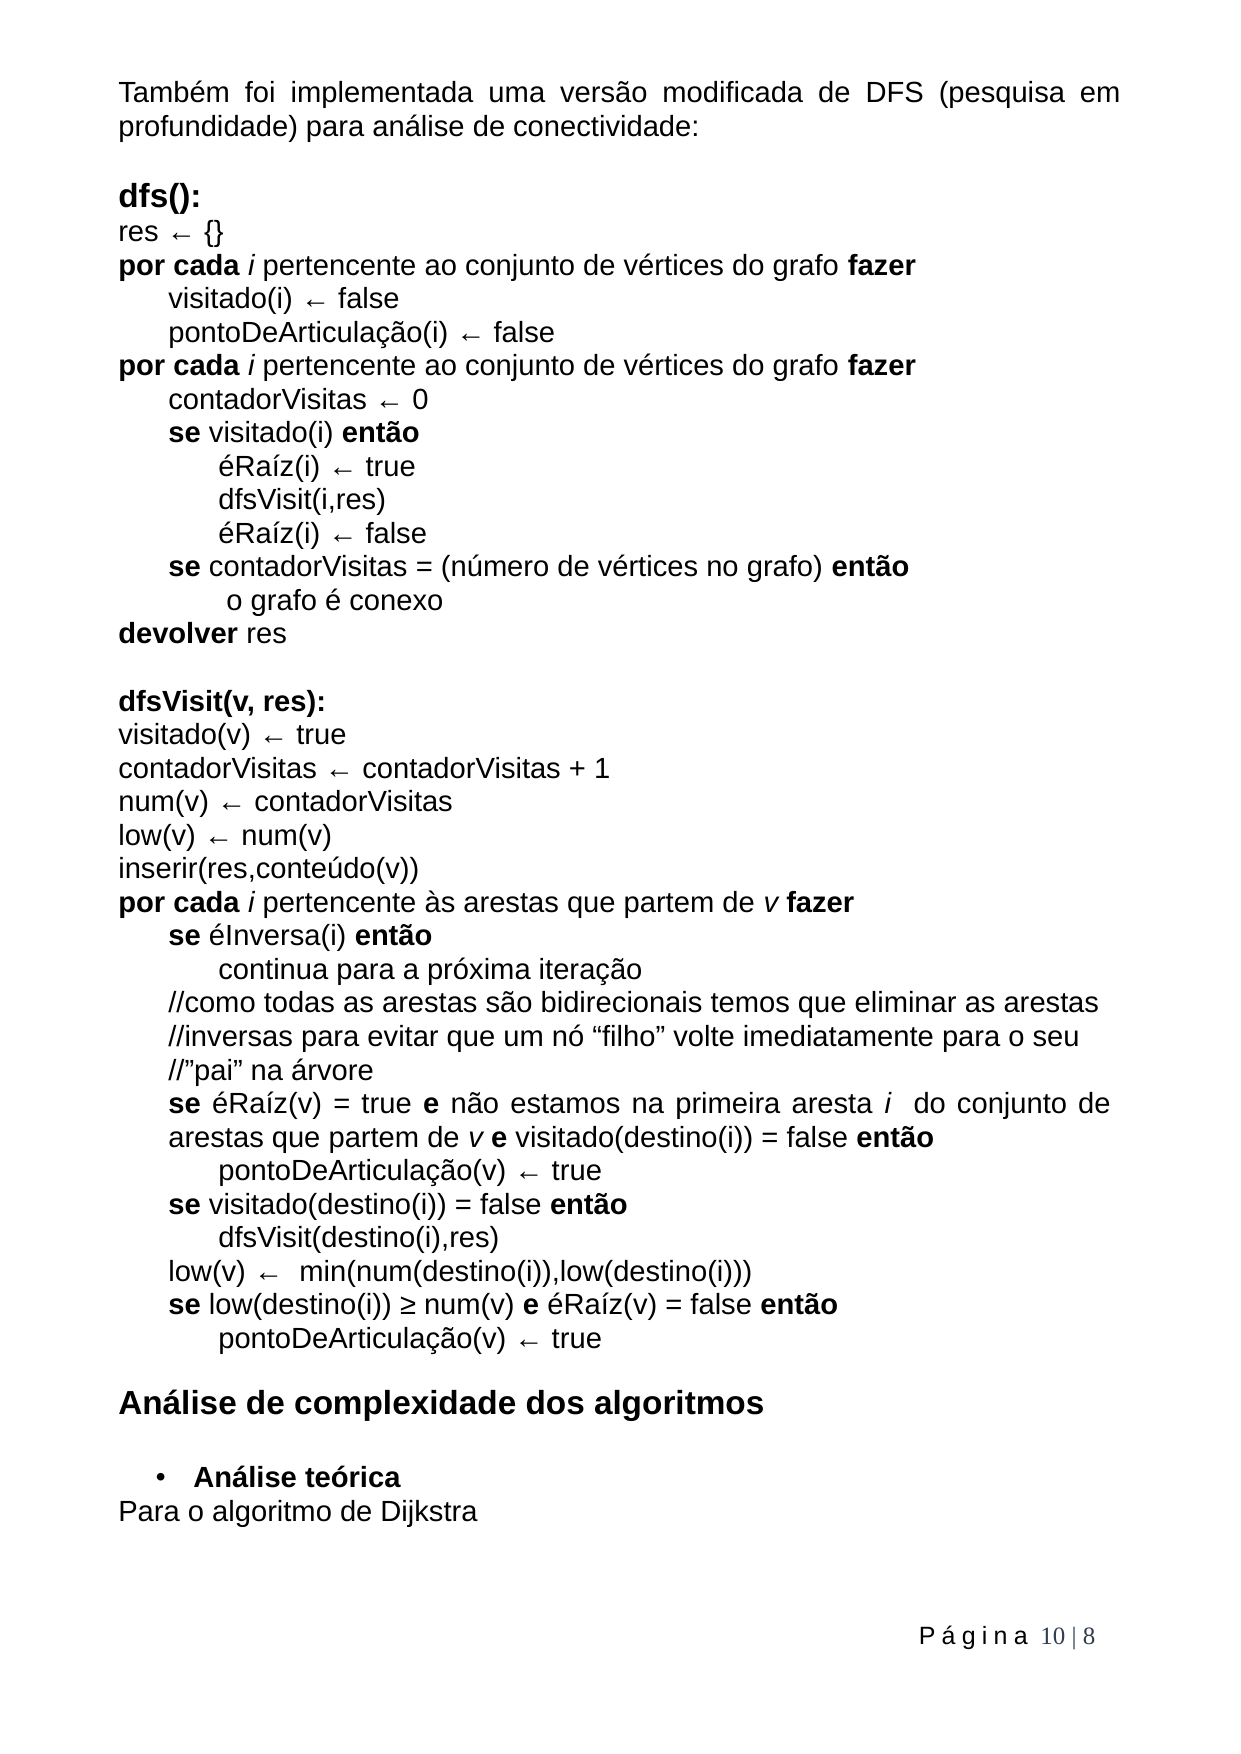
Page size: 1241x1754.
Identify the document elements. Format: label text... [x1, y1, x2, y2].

text se low(destino(i)) ≥ num(v) e éRaíz(v) = false então [118, 1287, 1122, 1321]
text se éInversa(i) então [118, 918, 1122, 952]
text se visitado(i) então [118, 415, 1122, 449]
text //como todas as arestas são bidirecionais temos que eliminar as arestas [118, 986, 1122, 1019]
text num(v) ← contadorVisitas [118, 784, 1122, 818]
text se contadorVisitas = (número de vértices no grafo) então [118, 549, 1122, 583]
text pontoDeArticulação(v) ← true [118, 1153, 1122, 1187]
text dfs(): [118, 176, 1122, 214]
text por cada i pertencente ao conjunto de vértices do grafo fazer [118, 348, 1122, 382]
text low(v) ← num(v) [118, 818, 1122, 851]
text éRaíz(i) ← true [118, 449, 1122, 482]
text se éRaíz(v) = true e não estamos na primeira aresta i do conjunto de arestas que partem de v e visitado(destino(i)) = false então [118, 1086, 1122, 1153]
text devolver res [118, 617, 1122, 650]
text visitado(i) ← false [118, 281, 1122, 315]
text por cada i pertencente ao conjunto de vértices do grafo fazer [118, 248, 1122, 281]
text Análise de complexidade dos algoritmos [118, 1383, 1122, 1422]
text se visitado(destino(i)) = false então [118, 1187, 1122, 1220]
text //inversas para evitar que um nó “filho” volte imediatamente para o seu [118, 1019, 1122, 1053]
text visitado(v) ← true [118, 717, 1122, 751]
text dfsVisit(destino(i),res) [118, 1220, 1122, 1254]
text por cada i pertencente às arestas que partem de v fazer [118, 885, 1122, 918]
text contadorVisitas ← contadorVisitas + 1 [118, 751, 1122, 784]
text pontoDeArticulação(v) ← true [118, 1321, 1122, 1354]
text dfsVisit(v, res): [118, 684, 1122, 717]
text Para o algoritmo de Dijkstra [118, 1494, 1122, 1527]
text //”pai” na árvore [118, 1053, 1122, 1086]
text low(v) ← min(num(destino(i)),low(destino(i))) [118, 1254, 1122, 1287]
list Análise teórica [156, 1460, 1122, 1494]
text dfsVisit(i,res) [118, 482, 1122, 516]
text Também foi implementada uma versão modificada de DFS (pesquisa em profundidade) para análise de conectividade: [118, 75, 1122, 142]
text contadorVisitas ← 0 [118, 382, 1122, 415]
text continua para a próxima iteração [118, 952, 1122, 986]
text éRaíz(i) ← false [118, 516, 1122, 549]
text o grafo é conexo [118, 583, 1122, 617]
text res ← {} [118, 214, 1122, 248]
text inserir(res,conteúdo(v)) [118, 851, 1122, 885]
text pontoDeArticulação(i) ← false [118, 315, 1122, 348]
